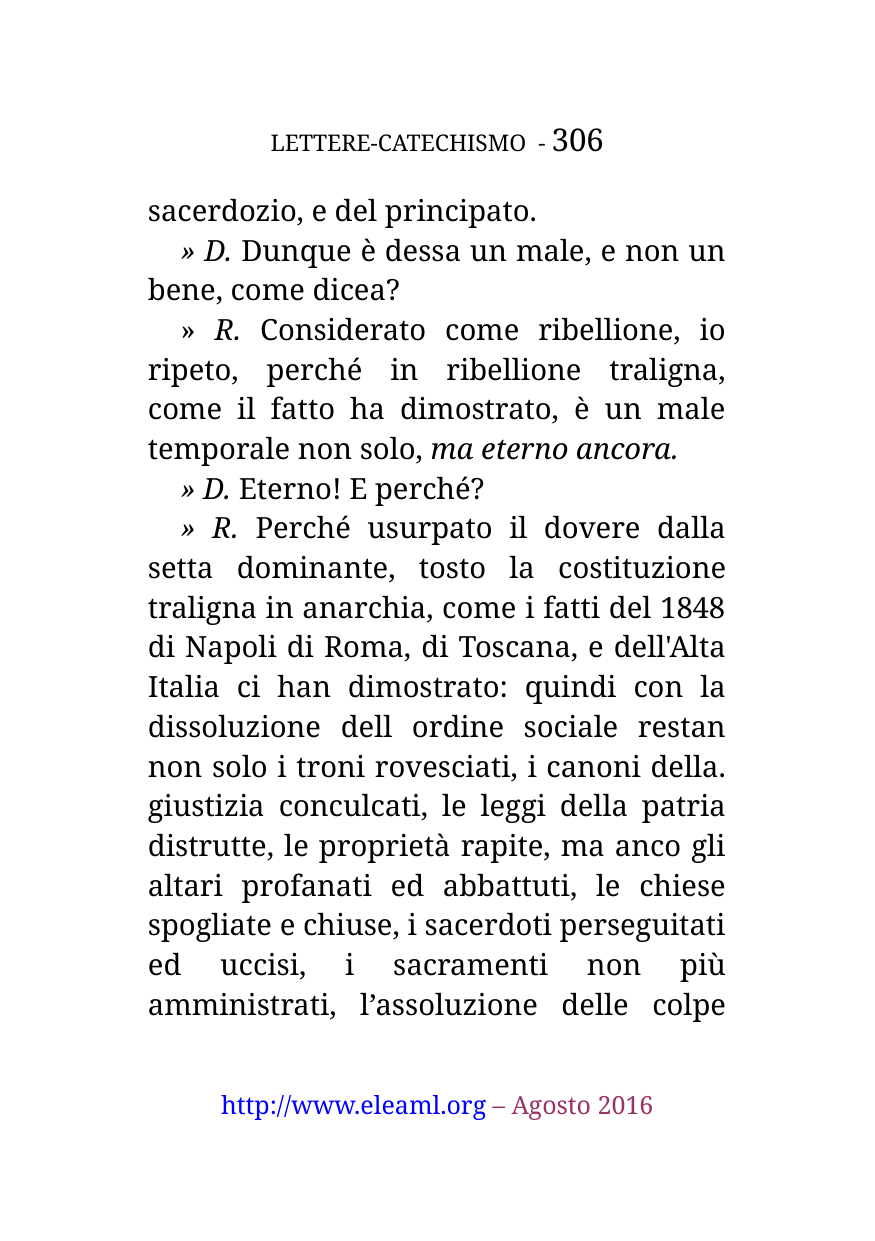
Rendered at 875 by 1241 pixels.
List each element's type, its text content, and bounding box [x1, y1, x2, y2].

text sacerdozio, e del principato. [148, 190, 726, 230]
text » D. Dunque è dessa un male, e non un bene, come dicea? [148, 230, 726, 309]
text » D. Eterno! E perché? [148, 468, 726, 508]
text » R. Considerato come ribellione, io ripeto, perché in ribellione traligna, come il fatto ha dimostrato, è un male temporale non solo, ma eterno ancora. [148, 309, 726, 468]
text » R. Perché usurpato il dovere dalla setta dominante, tosto la costituzione traligna in anarchia, come i fatti del 1848 di Napoli di Roma, di Toscana, e dell'Alta Italia ci han dimostrato: quindi con la dissoluzione dell ordine sociale restan non solo i troni rovesciati, i canoni della. giustizia conculcati, le leggi della patria distrutte, le proprietà rapite, ma anco gli altari profanati ed abbattuti, le chiese spogliate e chiuse, i sacerdoti perseguitati ed uccisi, i sacramenti non più amministrati, l’assoluzione delle colpe [148, 508, 726, 1024]
